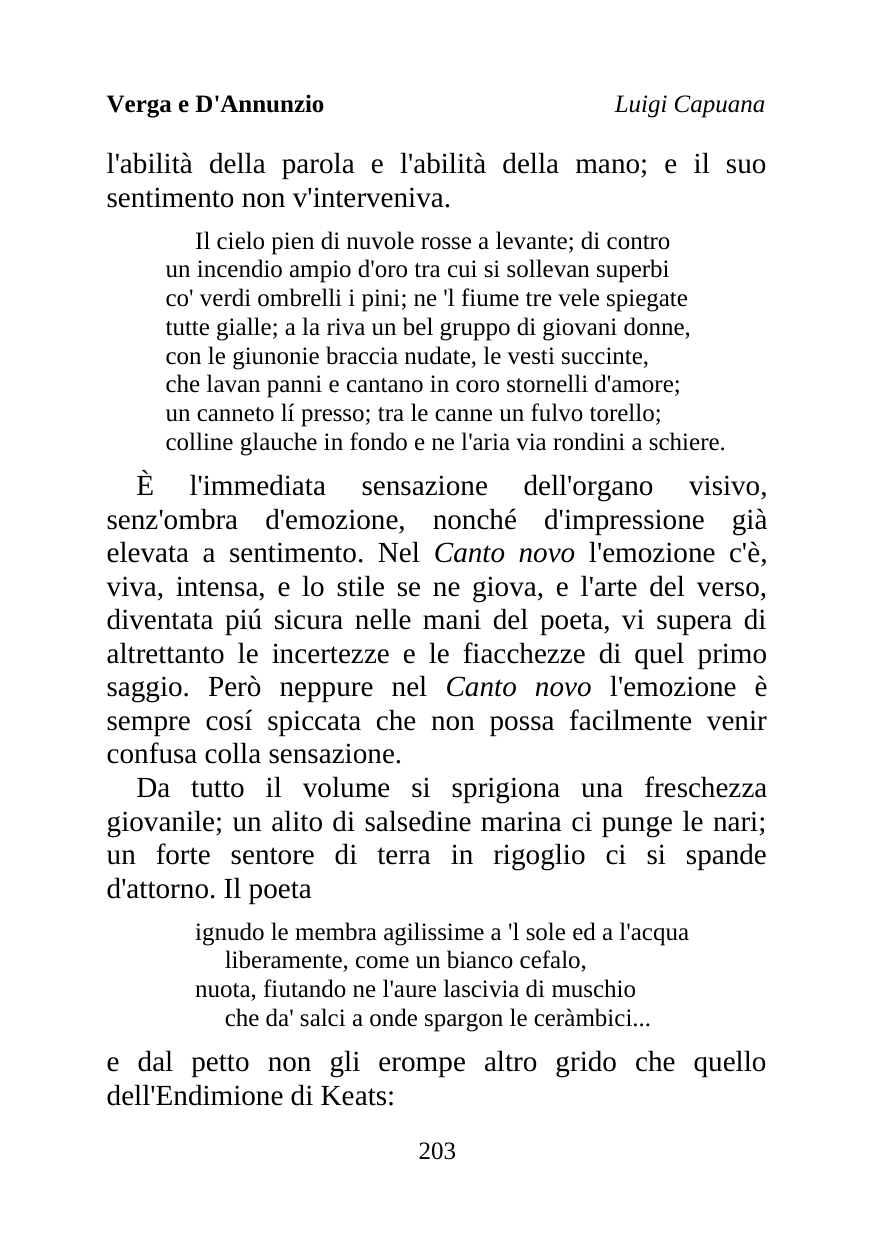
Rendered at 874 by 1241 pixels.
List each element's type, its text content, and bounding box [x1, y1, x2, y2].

text ignudo le membra agilissime a 'l sole ed a l'acqua liberamente, come un bianco cefalo, [195, 917, 768, 974]
text Da tutto il volume si sprigiona una freschezza giovanile; un alito di salsedine marina ci punge le nari; un forte sentore di terra in rigoglio ci si spande d'attorno. Il poeta [106, 770, 768, 904]
text Il cielo pien di nuvole rosse a levante; di contro un incendio ampio d'oro tra cui si sollevan superbi co' verdi ombrelli i pini; ne 'l fiume tre vele spiegate tutte gialle; a la riva un bel gruppo di giovani donne, con le giunonie braccia nudate, le vesti succinte, che lavan panni e cantano in coro stornelli d'amore; un canneto lí presso; tra le canne un fulvo torello; colline glauche in fondo e ne l'aria via rondini a schiere. [165, 226, 768, 456]
text È l'immediata sensazione dell'organo visivo, senz'ombra d'emozione, nonché d'impressione già elevata a sentimento. Nel Canto novo l'emozione c'è, viva, intensa, e lo stile se ne giova, e l'arte del verso, diventata piú sicura nelle mani del poeta, vi supera di altrettanto le incertezze e le fiacchezze di quel primo saggio. Però neppure nel Canto novo l'emozione è sempre cosí spiccata che non possa facilmente venir confusa colla sensazione. [106, 468, 768, 770]
text e dal petto non gli erompe altro grido che quello dell'Endimione di Keats: [106, 1044, 768, 1111]
text nuota, fiutando ne l'aure lascivia di muschio che da' salci a onde spargon le ceràmbici... [195, 974, 768, 1032]
text l'abilità della parola e l'abilità della mano; e il suo sentimento non v'interveniva. [106, 146, 768, 213]
